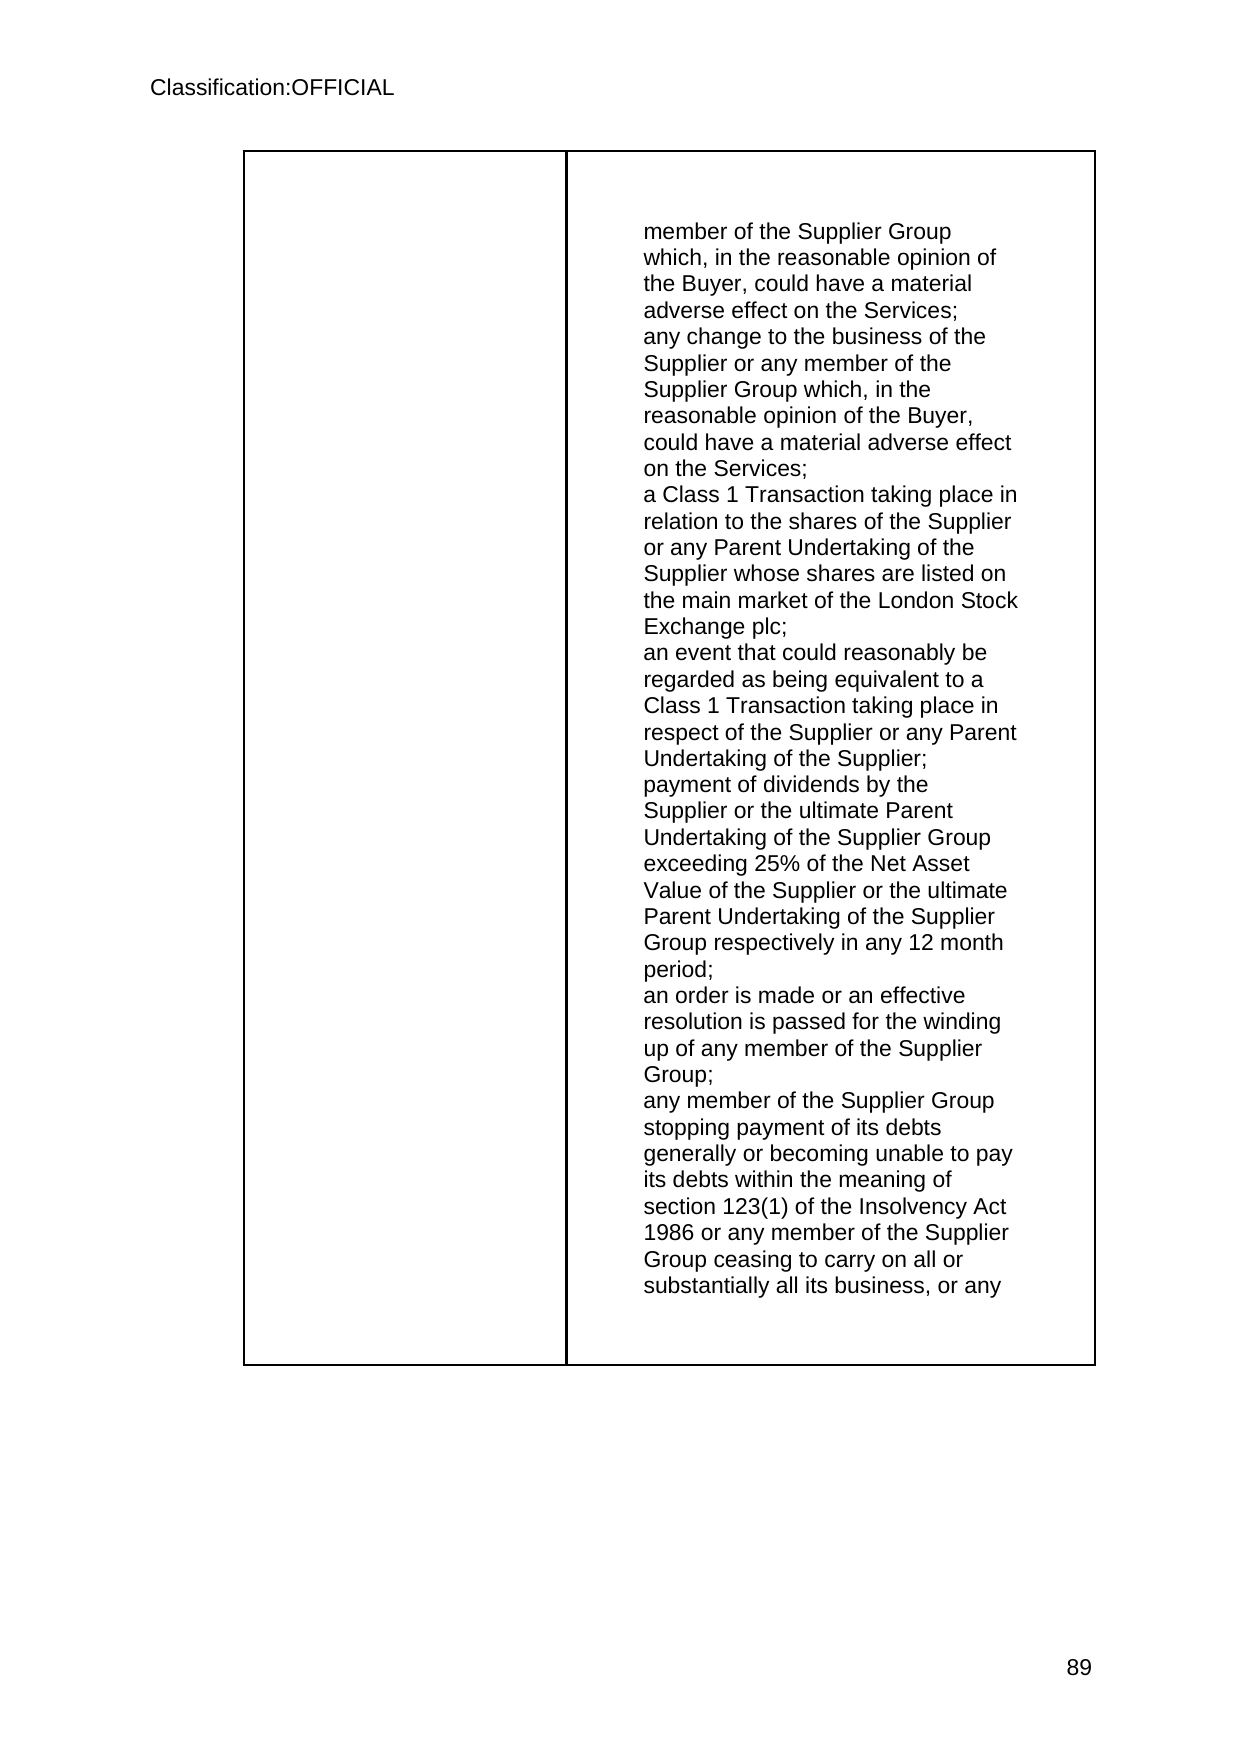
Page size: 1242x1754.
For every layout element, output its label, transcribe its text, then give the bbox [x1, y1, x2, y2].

table_cell member of the Supplier Group which, in the reasonable opinion of the Buyer, could have a material adverse effect on the Services; any change to the business of the Supplier or any member of the Supplier Group which, in the reasonable opinion of the Buyer, could have a material adverse effect on the Services; a Class 1 Transaction taking place in relation to the shares of the Supplier or any Parent Undertaking of the Supplier whose shares are listed on the main market of the London Stock Exchange plc; an event that could reasonably be regarded as being equivalent to a Class 1 Transaction taking place in respect of the Supplier or any Parent Undertaking of the Supplier; payment of dividends by the Supplier or the ultimate Parent Undertaking of the Supplier Group exceeding 25% of the Net Asset Value of the Supplier or the ultimate Parent Undertaking of the Supplier Group respectively in any 12 month period; an order is made or an effective resolution is passed for the winding up of any member of the Supplier Group; any member of the Supplier Group stopping payment of its debts generally or becoming unable to pay its debts within the meaning of section 123(1) of the Insolvency Act 1986 or any member of the Supplier Group ceasing to carry on all or substantially all its business, or any [579, 153, 1083, 1363]
table_cell [245, 152, 565, 1364]
